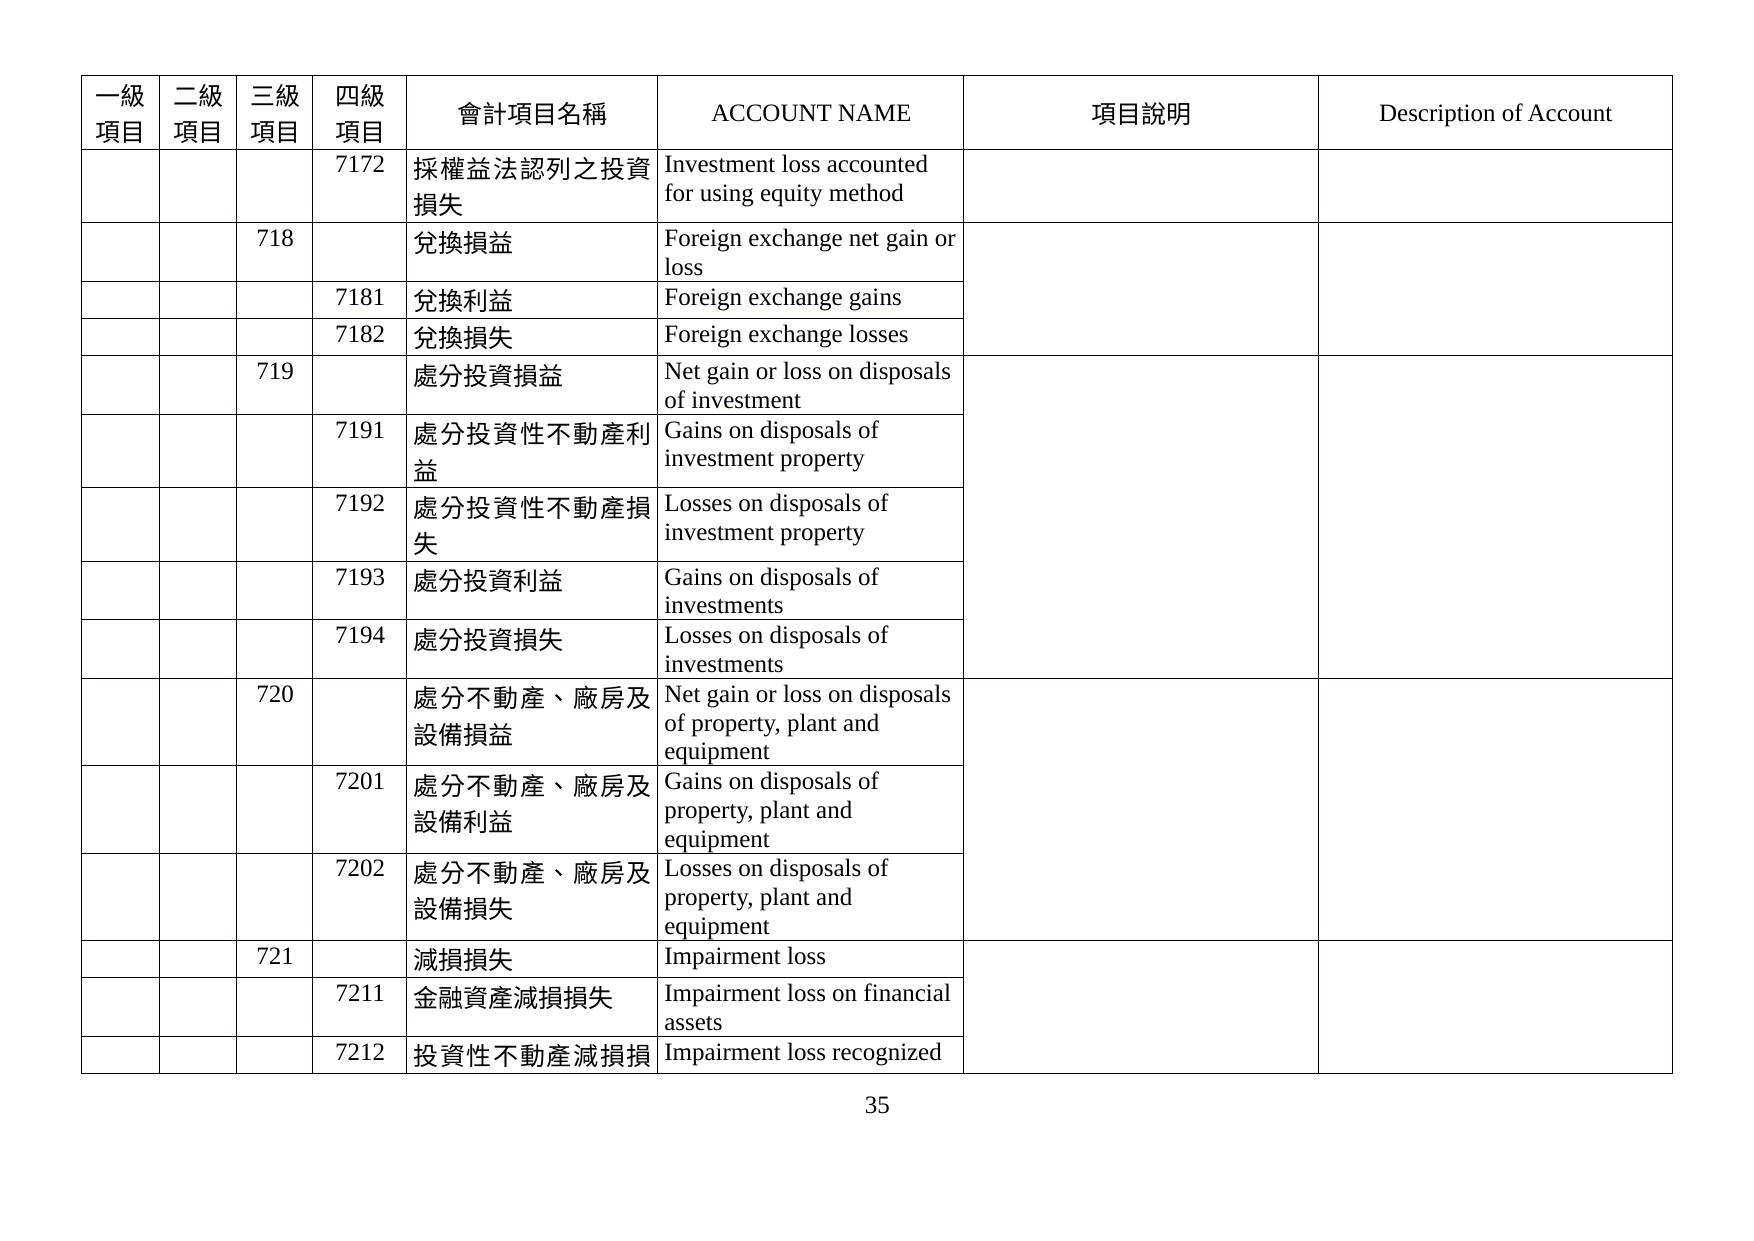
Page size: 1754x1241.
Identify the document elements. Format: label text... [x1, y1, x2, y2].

table_cell [237, 978, 312, 1036]
table_cell 採權益法認列之投資損失 [407, 150, 657, 222]
table_cell Foreign exchange net gain or loss [658, 223, 963, 281]
table_cell [237, 766, 312, 852]
table_cell [160, 766, 236, 852]
table_header ACCOUNT NAME [658, 76, 963, 148]
table_cell [964, 356, 1318, 678]
table_cell 718 [237, 223, 312, 281]
table_cell [82, 223, 159, 281]
table_cell [1319, 223, 1672, 355]
table_header 三級項目 [237, 76, 312, 148]
table_cell [82, 282, 159, 318]
table_header 項目說明 [964, 76, 1318, 148]
table_cell 7194 [313, 620, 406, 678]
table_cell 7172 [313, 150, 406, 222]
table_cell 7192 [313, 488, 406, 561]
table_cell 處分投資損失 [407, 620, 657, 678]
table_cell Gains on disposals of investment property [658, 415, 963, 487]
table_cell 7182 [313, 319, 406, 355]
table_cell 7193 [313, 562, 406, 619]
table_cell Impairment loss recognized [658, 1037, 963, 1073]
table_cell Losses on disposals of investments [658, 620, 963, 678]
table_cell 兌換利益 [407, 282, 657, 318]
table_cell Foreign exchange losses [658, 319, 963, 355]
table_cell 處分投資性不動產損失 [407, 488, 657, 561]
table_cell [160, 282, 236, 318]
table_cell 兌換損益 [407, 223, 657, 281]
table_cell 兌換損失 [407, 319, 657, 355]
table_cell 處分投資損益 [407, 356, 657, 414]
table_cell Gains on disposals of investments [658, 562, 963, 619]
table_cell [237, 562, 312, 619]
table_cell [313, 223, 406, 281]
table_cell [313, 679, 406, 765]
table_cell [82, 854, 159, 940]
table_cell [82, 620, 159, 678]
table_cell [237, 282, 312, 318]
table_cell [1319, 356, 1672, 678]
table_cell 7201 [313, 766, 406, 852]
table_cell [237, 150, 312, 222]
table_cell 7181 [313, 282, 406, 318]
table_cell [237, 854, 312, 940]
table_cell [160, 319, 236, 355]
table_cell 處分不動產、廠房及設備損益 [407, 679, 657, 765]
table_cell 719 [237, 356, 312, 414]
table_cell [82, 766, 159, 852]
table_cell [160, 415, 236, 487]
table_cell [1319, 150, 1672, 222]
table_cell [82, 562, 159, 619]
table_cell Losses on disposals of property, plant and equipment [658, 854, 963, 940]
table_cell [964, 150, 1318, 222]
table_header 二級項目 [160, 76, 236, 148]
table_cell 處分投資性不動產利益 [407, 415, 657, 487]
table_cell [82, 488, 159, 561]
table_cell [82, 679, 159, 765]
table_cell [160, 150, 236, 222]
table_cell Impairment loss [658, 941, 963, 977]
table_cell 投資性不動產減損損 [407, 1037, 657, 1073]
table_cell [160, 488, 236, 561]
table_cell [237, 488, 312, 561]
table_cell [1319, 941, 1672, 1073]
table_cell 7202 [313, 854, 406, 940]
table_cell [237, 1037, 312, 1073]
table_cell Investment loss accounted for using equity method [658, 150, 963, 222]
table_cell 處分投資利益 [407, 562, 657, 619]
table_cell [82, 150, 159, 222]
table_cell [82, 978, 159, 1036]
table_cell [160, 941, 236, 977]
table_header Description of Account [1319, 76, 1672, 148]
table_cell 720 [237, 679, 312, 765]
table_cell [160, 978, 236, 1036]
table_cell [160, 223, 236, 281]
table_header 會計項目名稱 [407, 76, 657, 148]
table_cell [964, 679, 1318, 940]
table_cell [160, 562, 236, 619]
table_cell [1319, 679, 1672, 940]
table_cell 721 [237, 941, 312, 977]
table_cell Gains on disposals of property, plant and equipment [658, 766, 963, 852]
table_cell 7191 [313, 415, 406, 487]
table_cell [160, 679, 236, 765]
table_cell [160, 1037, 236, 1073]
table_cell [160, 620, 236, 678]
table_cell [160, 854, 236, 940]
table_cell [82, 356, 159, 414]
table_cell Foreign exchange gains [658, 282, 963, 318]
table_header 一級項目 [82, 76, 159, 148]
table_cell 減損損失 [407, 941, 657, 977]
table_cell [82, 319, 159, 355]
table_cell [82, 415, 159, 487]
table_cell 7212 [313, 1037, 406, 1073]
table_cell Losses on disposals of investment property [658, 488, 963, 561]
table_cell Net gain or loss on disposals of investment [658, 356, 963, 414]
table_cell 7211 [313, 978, 406, 1036]
table_cell Net gain or loss on disposals of property, plant and equipment [658, 679, 963, 765]
table_cell [82, 941, 159, 977]
table_header 四級 項目 [313, 76, 406, 148]
table_cell [313, 356, 406, 414]
table_cell 處分不動產、廠房及設備利益 [407, 766, 657, 852]
table_cell [964, 223, 1318, 355]
table_cell [313, 941, 406, 977]
table_cell [237, 415, 312, 487]
table_cell [237, 620, 312, 678]
table_cell 金融資產減損損失 [407, 978, 657, 1036]
table_cell 處分不動產、廠房及設備損失 [407, 854, 657, 940]
table_cell [964, 941, 1318, 1073]
table_cell [237, 319, 312, 355]
table_cell [160, 356, 236, 414]
table_cell Impairment loss on financial assets [658, 978, 963, 1036]
table_cell [82, 1037, 159, 1073]
